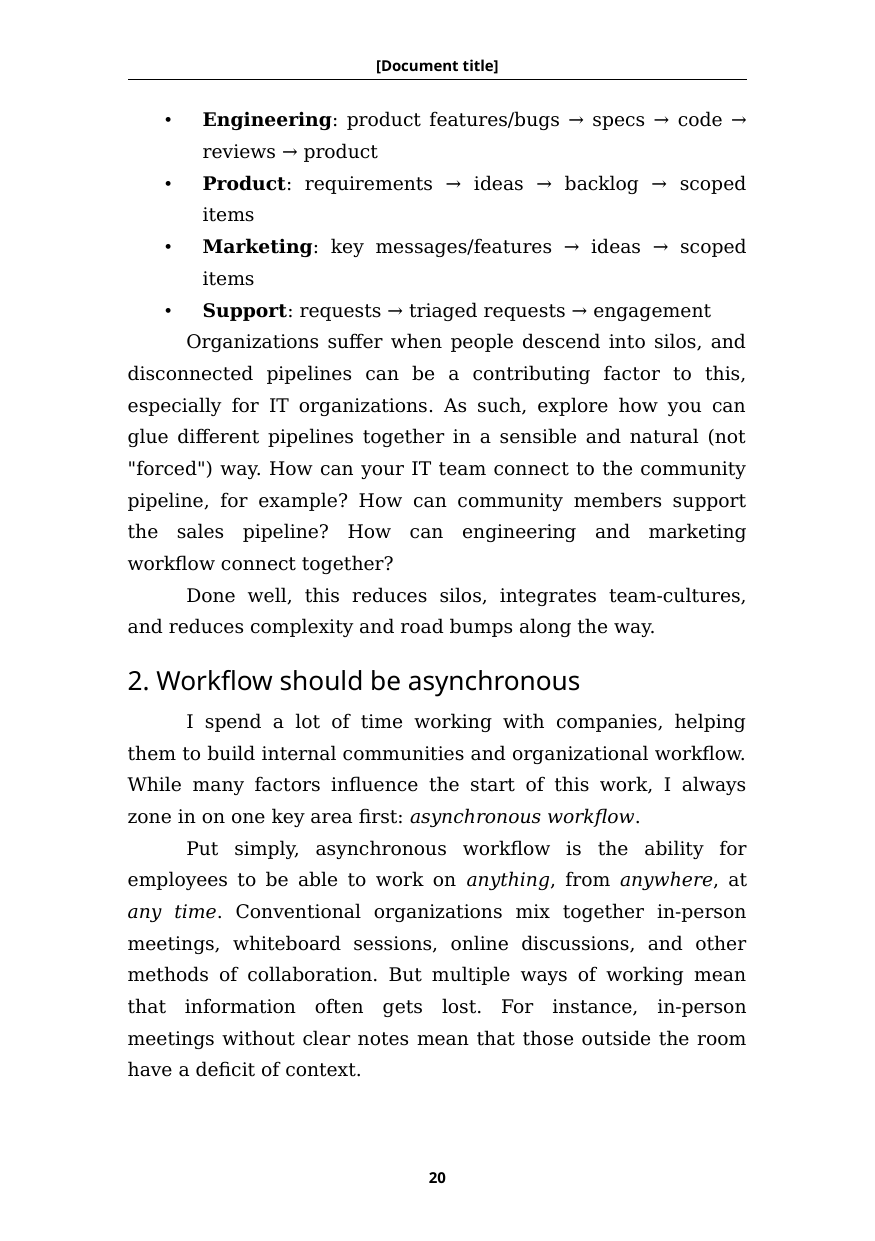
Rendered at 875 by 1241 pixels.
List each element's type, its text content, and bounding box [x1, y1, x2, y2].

list Support: requests → triaged requests → engagement [165, 299, 747, 321]
text Organizations suffer when people descend into silos, and disconnected pipelines can be a contributing factor to this, especially for IT organizations. As such, explore how you can glue different pipelines together in a sensible and natural (not "forced") way. How can your IT team connect to the community pipeline, for example? How can community members support the sales pipeline? How can engineering and marketing workflow connect together? [127, 331, 747, 575]
list Product: requirements → ideas → backlog → scoped items [165, 172, 747, 226]
text Done well, this reduces silos, integrates team-cultures, and reduces complexity and road bumps along the way. [127, 585, 747, 638]
text I spend a lot of time working with companies, helping them to build internal communities and organizational workflow. While many factors influence the start of this work, I always zone in on one key area first: asynchronous workflow. [127, 711, 747, 828]
subtitle 2. Workflow should be asynchronous [127, 663, 747, 698]
list Marketing: key messages/features → ideas → scoped items [165, 236, 747, 289]
list Engineering: product features/bugs → specs → code → reviews → product [165, 109, 747, 162]
text Put simply, asynchronous workflow is the ability for employees to be able to work on anything, from anywhere, at any time. Conventional organizations mix together in-person meetings, whiteboard sessions, online discussions, and other methods of collaboration. But multiple ways of working mean that information often gets lost. For instance, in-person meetings without clear notes mean that those outside the room have a deficit of context. [127, 837, 747, 1081]
